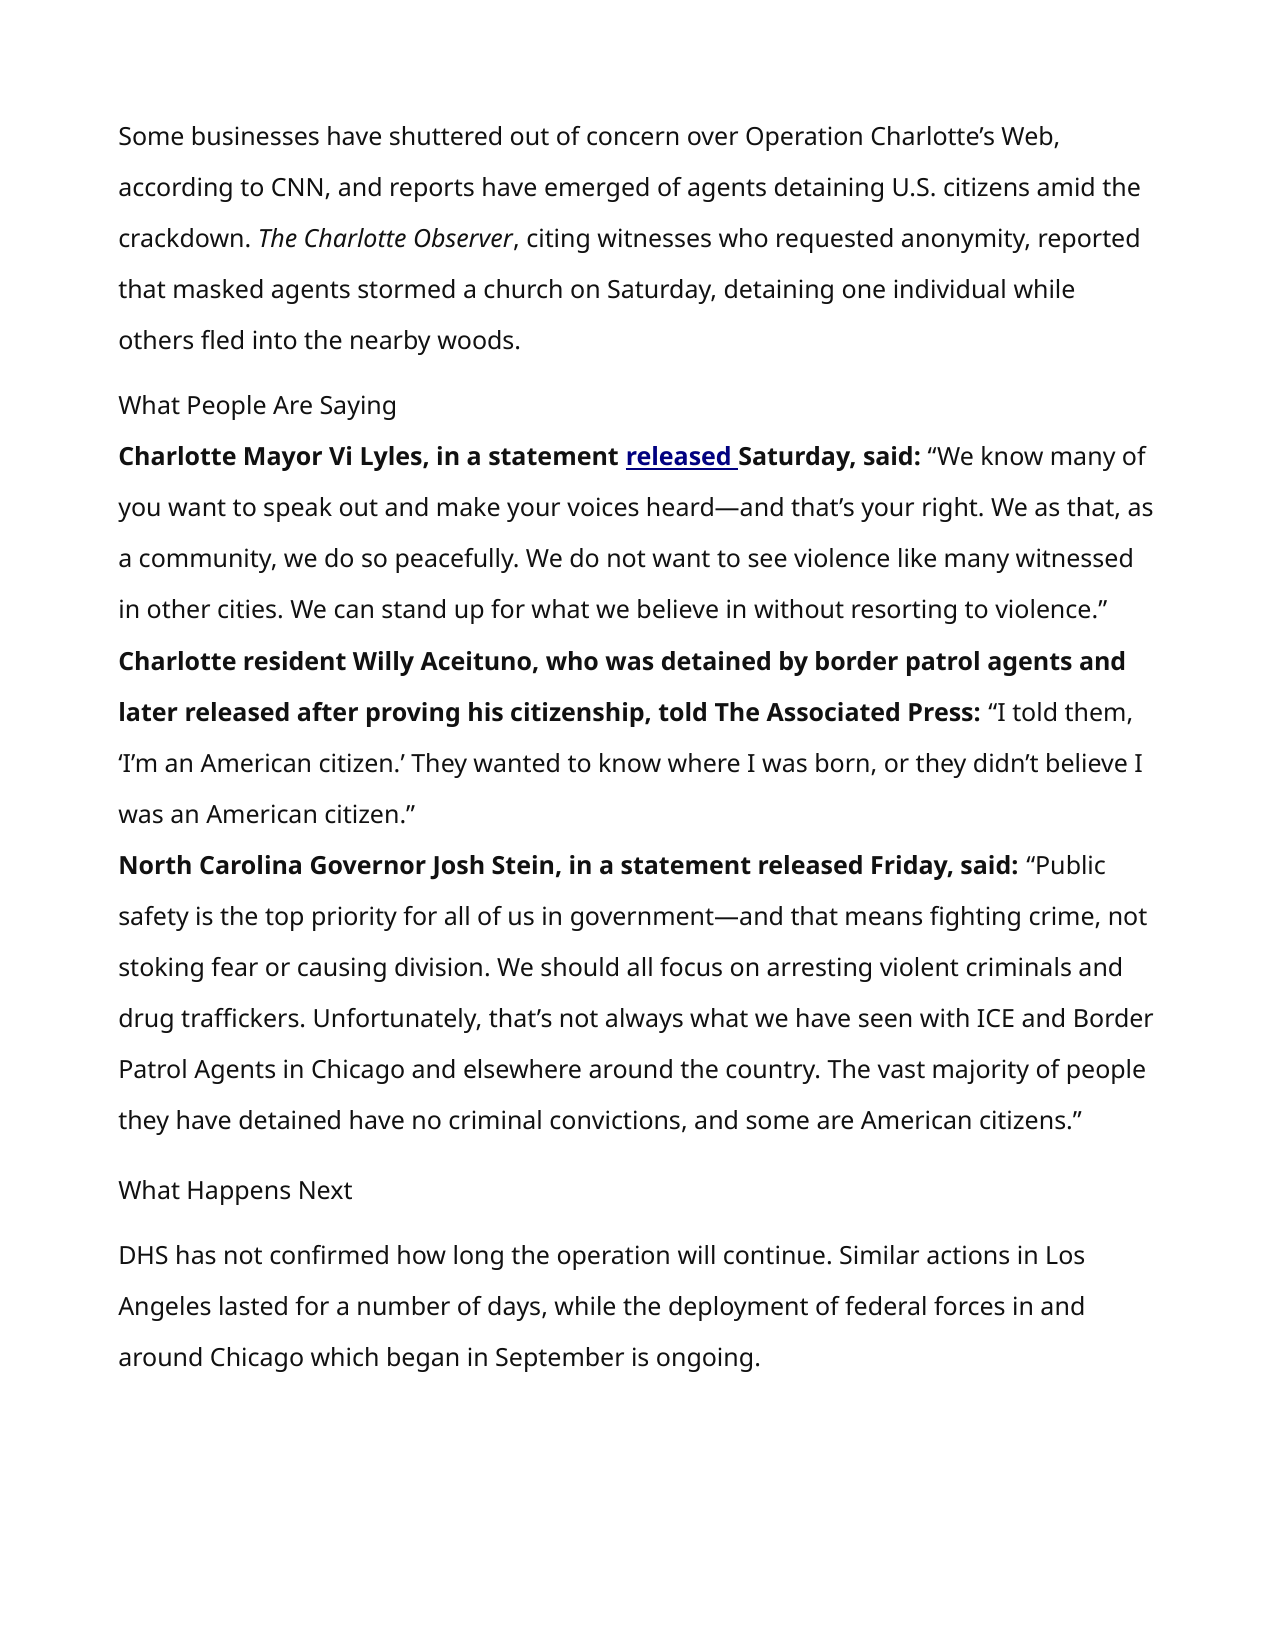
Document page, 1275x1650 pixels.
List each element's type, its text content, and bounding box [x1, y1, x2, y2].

subtitle What People Are Saying [118, 388, 1157, 422]
text North Carolina Governor Josh Stein, in a statement released Friday, said: “Public safety is the top priority for all of us in government—and that means fighting crime, not stoking fear or causing division. We should all focus on arresting violent criminals and drug traffickers. Unfortunately, that’s not always what we have seen with ICE and Border Patrol Agents in Chicago and elsewhere around the country. The vast majority of people they have detained have no criminal convictions, and some are American citizens.” [118, 847, 1157, 1137]
text DHS has not confirmed how long the operation will continue. Similar actions in Los Angeles lasted for a number of days, while the deployment of federal forces in and around Chicago which began in September is ongoing. [118, 1238, 1157, 1374]
text Charlotte Mayor Vi Lyles, in a statement released Saturday, said: “We know many of you want to speak out and make your voices heard—and that’s your right. We as that, as a community, we do so peacefully. We do not want to see violence like many witnessed in other cities. We can stand up for what we believe in without resorting to violence.” [118, 439, 1157, 626]
subtitle What Happens Next [118, 1172, 1157, 1206]
text Some businesses have shuttered out of concern over Operation Charlotte’s Web, according to CNN, and reports have emerged of agents detaining U.S. citizens amid the crackdown. The Charlotte Observer, citing witnesses who requested anonymity, reported that masked agents stormed a church on Saturday, detaining one individual while others fled into the nearby woods. [118, 118, 1157, 356]
text Charlotte resident Willy Aceituno, who was detained by border patrol agents and later released after proving his citizenship, told The Associated Press: “I told them, ‘I’m an American citizen.’ They wanted to know where I was born, or they didn’t believe I was an American citizen.” [118, 643, 1157, 830]
